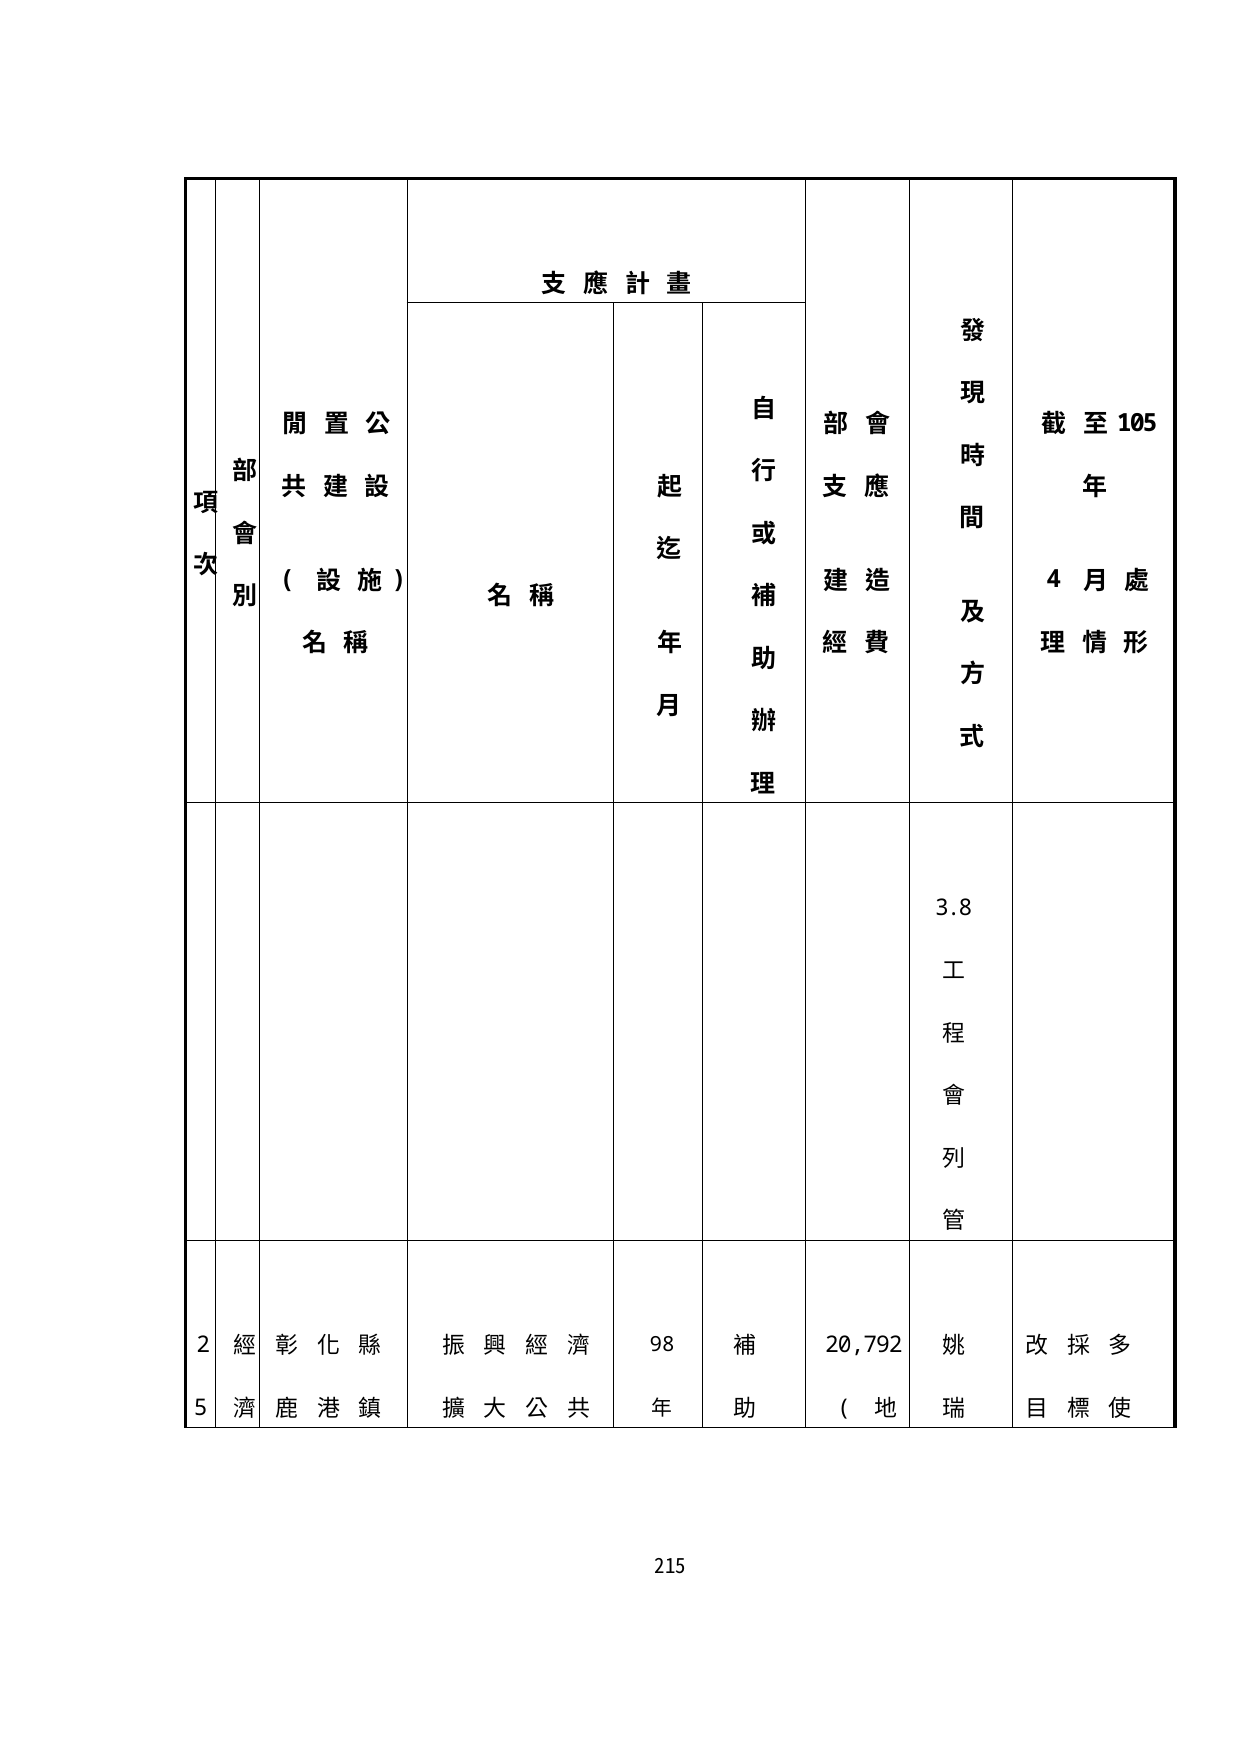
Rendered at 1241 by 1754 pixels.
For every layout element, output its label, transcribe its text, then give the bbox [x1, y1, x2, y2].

table_cell 自行或補助辦理 [703, 303, 805, 802]
table_header 部會別 [216, 180, 259, 802]
table_cell 20,792 (地 [806, 1241, 909, 1427]
table_cell [187, 803, 215, 1240]
table_header 支應計畫 [408, 180, 805, 302]
table_cell 名稱 [408, 303, 613, 802]
table_cell 姚瑞 [910, 1241, 1012, 1427]
table_cell [216, 803, 259, 1240]
table_cell 起迄 年月 [614, 303, 702, 802]
table_cell [806, 803, 909, 1240]
table_cell [408, 803, 613, 1240]
table_header 部會支應 建造經費 [806, 180, 909, 802]
table_header 閒置公共建設 (設施)名稱 [260, 180, 407, 802]
table_cell [703, 803, 805, 1240]
table_cell 振興經濟擴大公共 [408, 1241, 613, 1427]
table_cell 98年 [614, 1241, 702, 1427]
table_cell [614, 803, 702, 1240]
table_cell 彰化縣鹿港鎮 [260, 1241, 407, 1427]
table_cell [1013, 803, 1173, 1240]
table_cell 3.8工程會列管 [910, 803, 1012, 1240]
table_cell 補助 [703, 1241, 805, 1427]
table_header 發現時間 及方式 [910, 180, 1012, 802]
table_cell [260, 803, 407, 1240]
table_cell 改採多目標使 [1013, 1241, 1173, 1427]
table_header 截至105年 4月處理情形 [1013, 180, 1173, 802]
table_cell 經濟 [216, 1241, 259, 1427]
table_header 項次 [187, 180, 215, 802]
table_cell 25 [187, 1241, 215, 1427]
